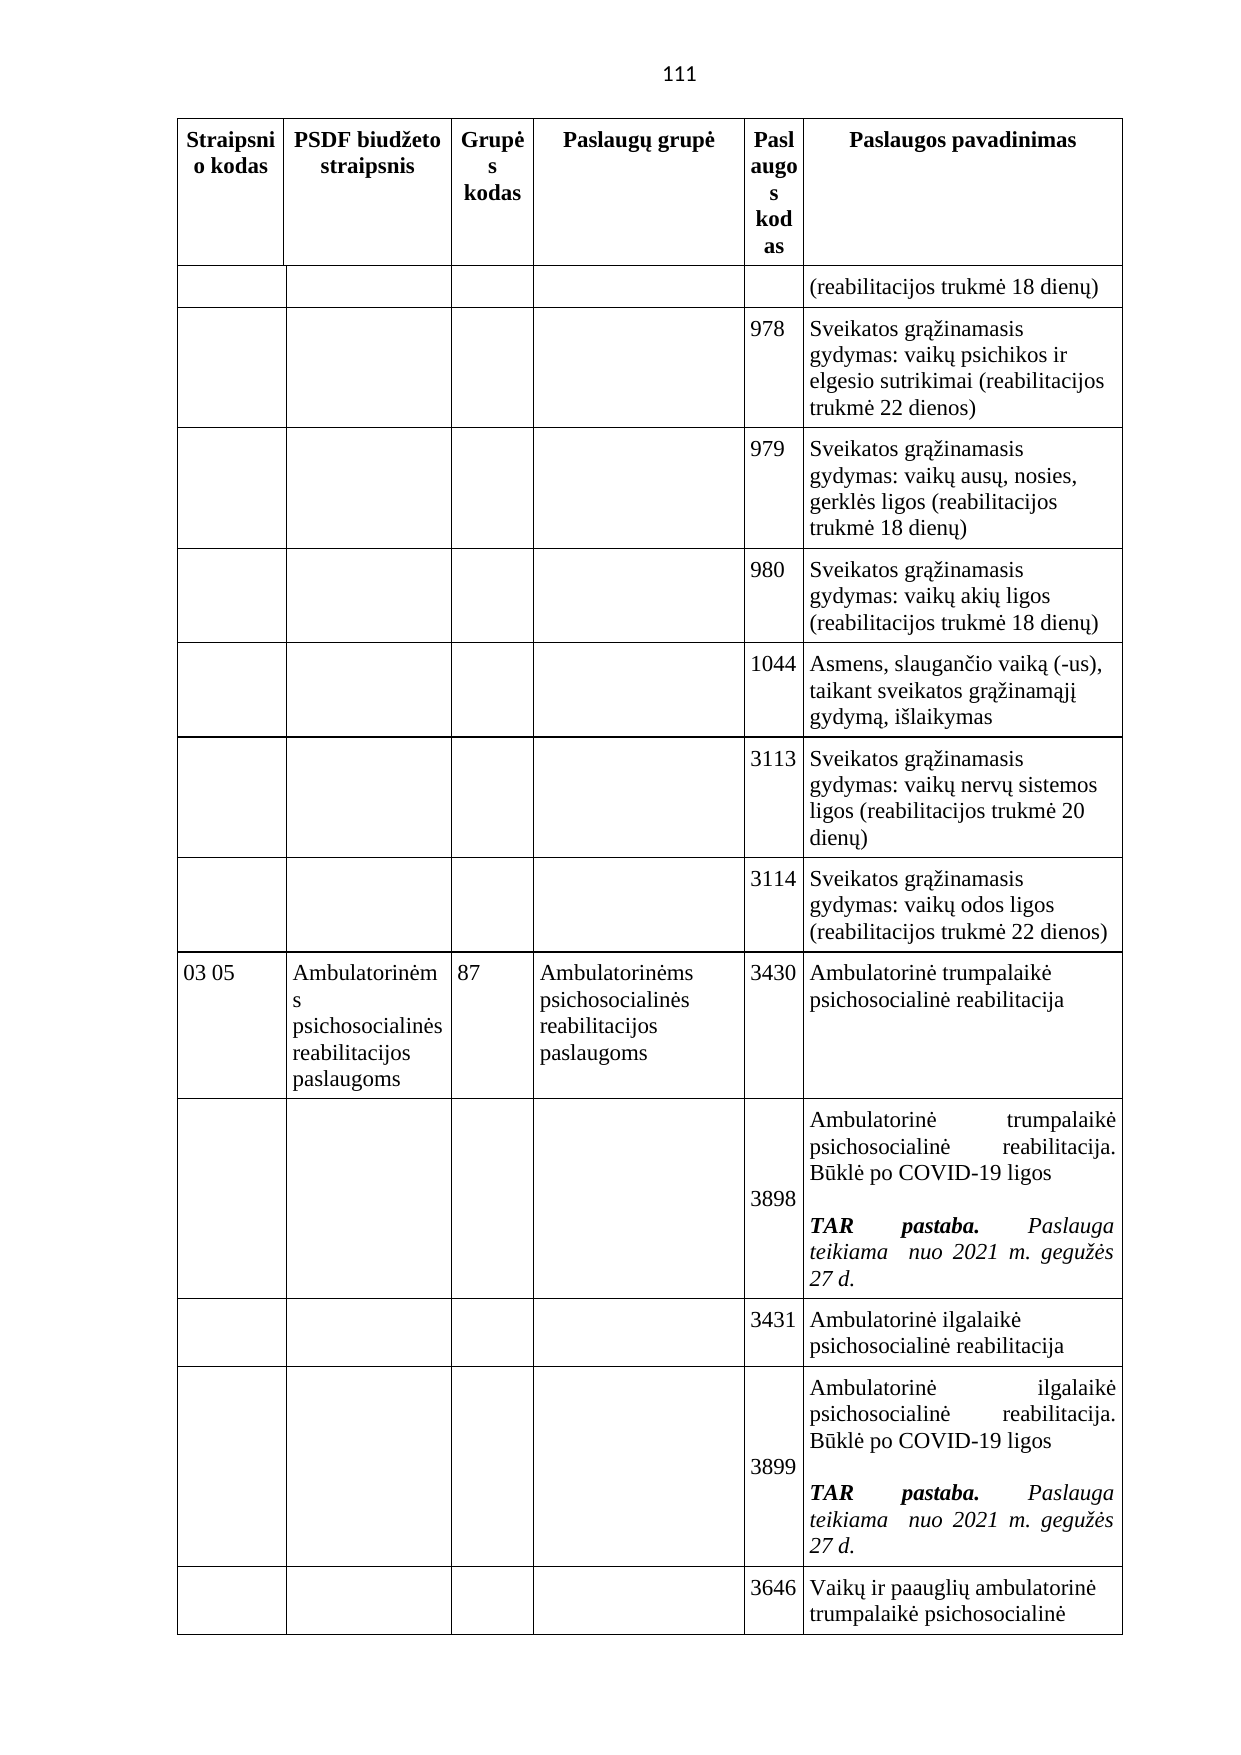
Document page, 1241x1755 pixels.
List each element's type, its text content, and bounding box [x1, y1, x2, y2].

table_cell [178, 1367, 286, 1566]
table_cell 979 [745, 428, 803, 548]
table_cell 87 [452, 953, 533, 1098]
table_cell 3430 [745, 953, 803, 1098]
table_cell [178, 1299, 286, 1366]
table_cell 1044 [745, 643, 803, 736]
table_cell [534, 1299, 744, 1366]
table_cell Sveikatos grąžinamasis gydymas: vaikų akių ligos (reabilitacijos trukmė 18 dienų) [804, 549, 1122, 642]
table_cell [534, 266, 744, 307]
table_cell [287, 1367, 451, 1566]
table_cell [287, 1567, 451, 1633]
table_cell Ambulatorinė ilgalaikė psichosocialinė reabilitacija [804, 1299, 1122, 1366]
table_cell [287, 1099, 451, 1298]
table_cell [287, 738, 451, 857]
table_cell [178, 1567, 286, 1633]
table_header Paslaugos kodas [745, 119, 803, 265]
table_cell Sveikatos grąžinamasis gydymas: vaikų nervų sistemos ligos (reabilitacijos trukmė 20 dienų) [804, 738, 1122, 857]
table_cell Ambulatorinėms psichosocialinės reabilitacijos paslaugoms [287, 953, 451, 1098]
table_cell [178, 738, 286, 857]
table_cell Sveikatos grąžinamasis gydymas: vaikų odos ligos (reabilitacijos trukmė 22 dienos) [804, 858, 1122, 951]
table_cell [534, 1367, 744, 1566]
table_cell [452, 1567, 533, 1633]
table_cell [534, 738, 744, 857]
table_cell 980 [745, 549, 803, 642]
table_cell 978 [745, 308, 803, 427]
table_cell [178, 858, 286, 951]
table_cell [452, 1299, 533, 1366]
table_cell 3899 [745, 1367, 803, 1566]
table_cell Ambulatorinėms psichosocialinės reabilitacijos paslaugoms [534, 953, 744, 1098]
table_cell [178, 549, 286, 642]
table_cell [534, 1567, 744, 1633]
table_cell [452, 858, 533, 951]
table_cell Ambulatorinė trumpalaikė psichosocialinė reabilitacija [804, 953, 1122, 1098]
table_header Straipsnio kodas [178, 119, 283, 265]
table_cell Sveikatos grąžinamasis gydymas: vaikų ausų, nosies, gerklės ligos (reabilitacijos trukmė 18 dienų) [804, 428, 1122, 548]
table_cell [745, 266, 803, 307]
table_header Paslaugų grupė [534, 119, 744, 265]
table_cell [178, 308, 286, 427]
table_header Paslaugos pavadinimas [804, 119, 1122, 265]
table_cell [534, 1099, 744, 1298]
table_cell [534, 308, 744, 427]
table_cell [452, 308, 533, 427]
table_cell [452, 549, 533, 642]
table_cell [534, 549, 744, 642]
table_cell [534, 643, 744, 736]
table_cell 3431 [745, 1299, 803, 1366]
table_cell 3898 [745, 1099, 803, 1298]
table_cell [178, 266, 286, 307]
table_cell [452, 266, 533, 307]
table_cell [287, 1299, 451, 1366]
table_cell 3113 [745, 738, 803, 857]
table_cell Sveikatos grąžinamasis gydymas: vaikų psichikos ir elgesio sutrikimai (reabilitacijos trukmė 22 dienos) [804, 308, 1122, 427]
table_header PSDF biudžeto straipsnis [284, 119, 451, 265]
table_cell [452, 1367, 533, 1566]
table_cell [452, 1099, 533, 1298]
table_cell [178, 428, 286, 548]
table_cell Vaikų ir paauglių ambulatorinė trumpalaikė psichosocialinė [804, 1567, 1122, 1633]
table_cell [287, 308, 451, 427]
table_cell [452, 428, 533, 548]
table_cell 3646 [745, 1567, 803, 1633]
table_cell [287, 858, 451, 951]
table_cell [287, 266, 451, 307]
table_cell [534, 428, 744, 548]
table_cell [287, 643, 451, 736]
table_cell Ambulatorinė ilgalaikė psichosocialinė reabilitacija. Būklė po COVID-19 ligos TAR pastaba. Paslauga teikiama nuo 2021 m. gegužės 27 d. [804, 1367, 1122, 1566]
table_cell 3114 [745, 858, 803, 951]
table_cell Ambulatorinė trumpalaikė psichosocialinė reabilitacija. Būklė po COVID-19 ligos TAR pastaba. Paslauga teikiama nuo 2021 m. gegužės 27 d. [804, 1099, 1122, 1298]
table_cell [534, 858, 744, 951]
table_cell [287, 428, 451, 548]
table_cell [287, 549, 451, 642]
table_cell Asmens, slaugančio vaiką (-us), taikant sveikatos grąžinamąjį gydymą, išlaikymas [804, 643, 1122, 736]
table_cell [452, 738, 533, 857]
table_cell [178, 643, 286, 736]
table_cell (reabilitacijos trukmė 18 dienų) [804, 266, 1122, 307]
table_header Grupės kodas [452, 119, 533, 265]
table_cell [452, 643, 533, 736]
table_cell 03 05 [178, 953, 286, 1098]
table_cell [178, 1099, 286, 1298]
